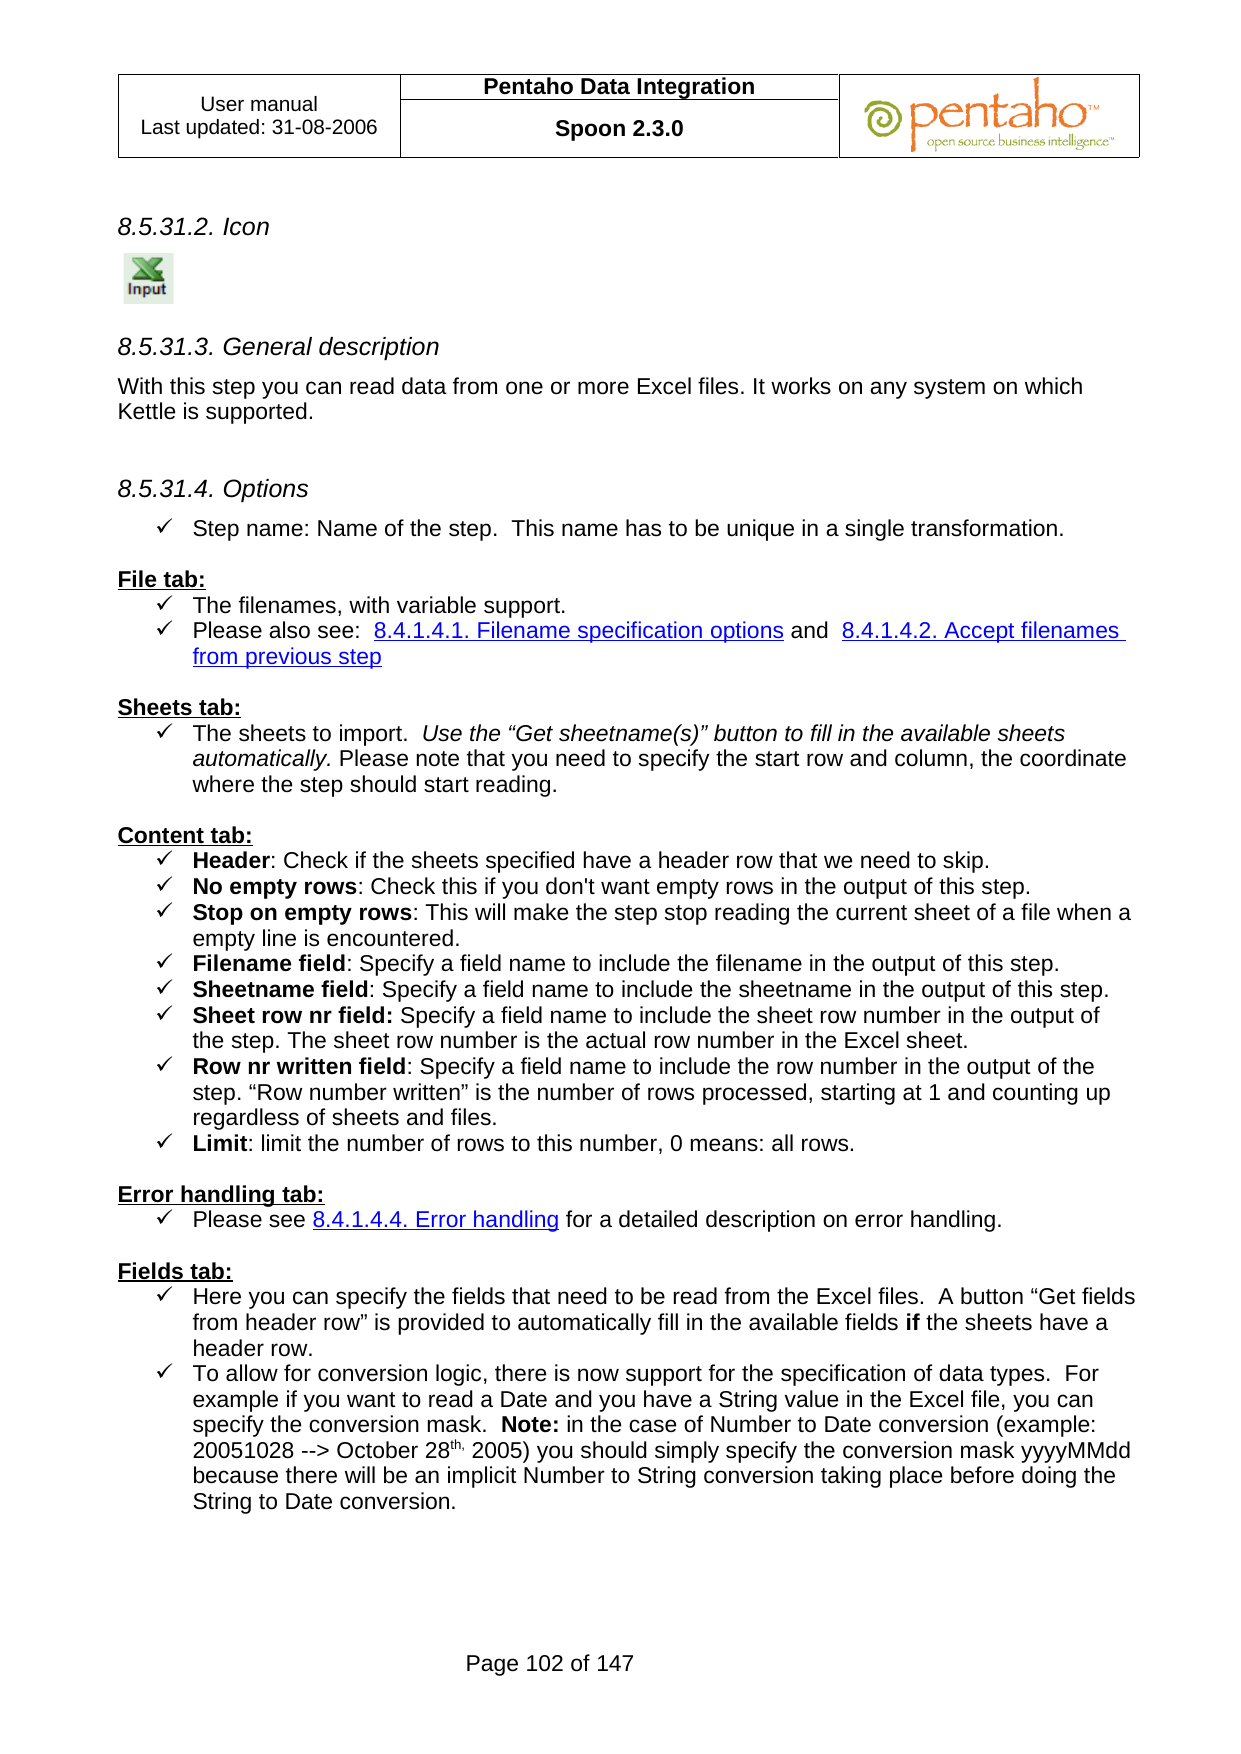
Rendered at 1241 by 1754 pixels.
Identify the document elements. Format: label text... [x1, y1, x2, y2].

list Please see 8.4.1.4.4. Error handling for a detailed description on error handling. [155, 1207, 1137, 1233]
list Header: Check if the sheets specified have a header row that we need to skip. [155, 848, 1137, 874]
list The filenames, with variable support. [155, 592, 1137, 618]
list The sheets to import. Use the “Get sheetname(s)” button to fill in the available sheets automatically. Please note that you need to specify the start row and column, the coordinate where the step should start reading. [155, 720, 1137, 797]
text Error handling tab: [117, 1182, 1137, 1207]
subtitle General description [117, 333, 1137, 361]
list Sheetname field: Specify a field name to include the sheetname in the output of this step. [155, 977, 1137, 1002]
text Fields tab: [117, 1258, 1137, 1284]
list Limit: limit the number of rows to this number, 0 means: all rows. [155, 1130, 1137, 1156]
text File tab: [117, 567, 1137, 592]
list No empty rows: Check this if you don't want empty rows in the output of this step. [155, 874, 1137, 900]
list Here you can specify the fields that need to be read from the Excel files. A button “Get fields from header row” is provided to automatically fill in the available fields if the sheets have a header row. [155, 1284, 1137, 1361]
subtitle Options [117, 475, 1137, 503]
list Filename field: Specify a field name to include the filename in the output of this step. [155, 951, 1137, 977]
list Stop on empty rows: This will make the step stop reading the current sheet of a file when a empty line is encountered. [155, 900, 1137, 951]
list Please also see: 8.4.1.4.1. Filename specification options and 8.4.1.4.2. Accept filenames from previous step [155, 618, 1137, 669]
text Content tab: [117, 823, 1137, 848]
list Sheet row nr field: Specify a field name to include the sheet row number in the output of the step. The sheet row number is the actual row number in the Excel sheet. [155, 1002, 1137, 1054]
subtitle Icon [117, 213, 1137, 241]
list Step name: Name of the step. This name has to be unique in a single transformation. [155, 516, 1137, 541]
text With this step you can read data from one or more Excel files. It works on any system on which Kettle is supported. [117, 373, 1137, 424]
picture [123, 253, 174, 304]
list Row nr written field: Specify a field name to include the row number in the output of the step. “Row number written” is the number of rows processed, starting at 1 and counting up regardless of sheets and files. [155, 1054, 1137, 1130]
list To allow for conversion logic, there is now support for the specification of data types. For example if you want to read a Date and you have a String value in the Excel file, you can specify the conversion mask. Note: in the case of Number to Date conversion (example: 20051028 --> October 28th, 2005) you should simply specify the conversion mask yyyyMMdd because there will be an implicit Number to String conversion taking place before doing the String to Date conversion. [155, 1361, 1137, 1514]
text Sheets tab: [117, 695, 1137, 720]
